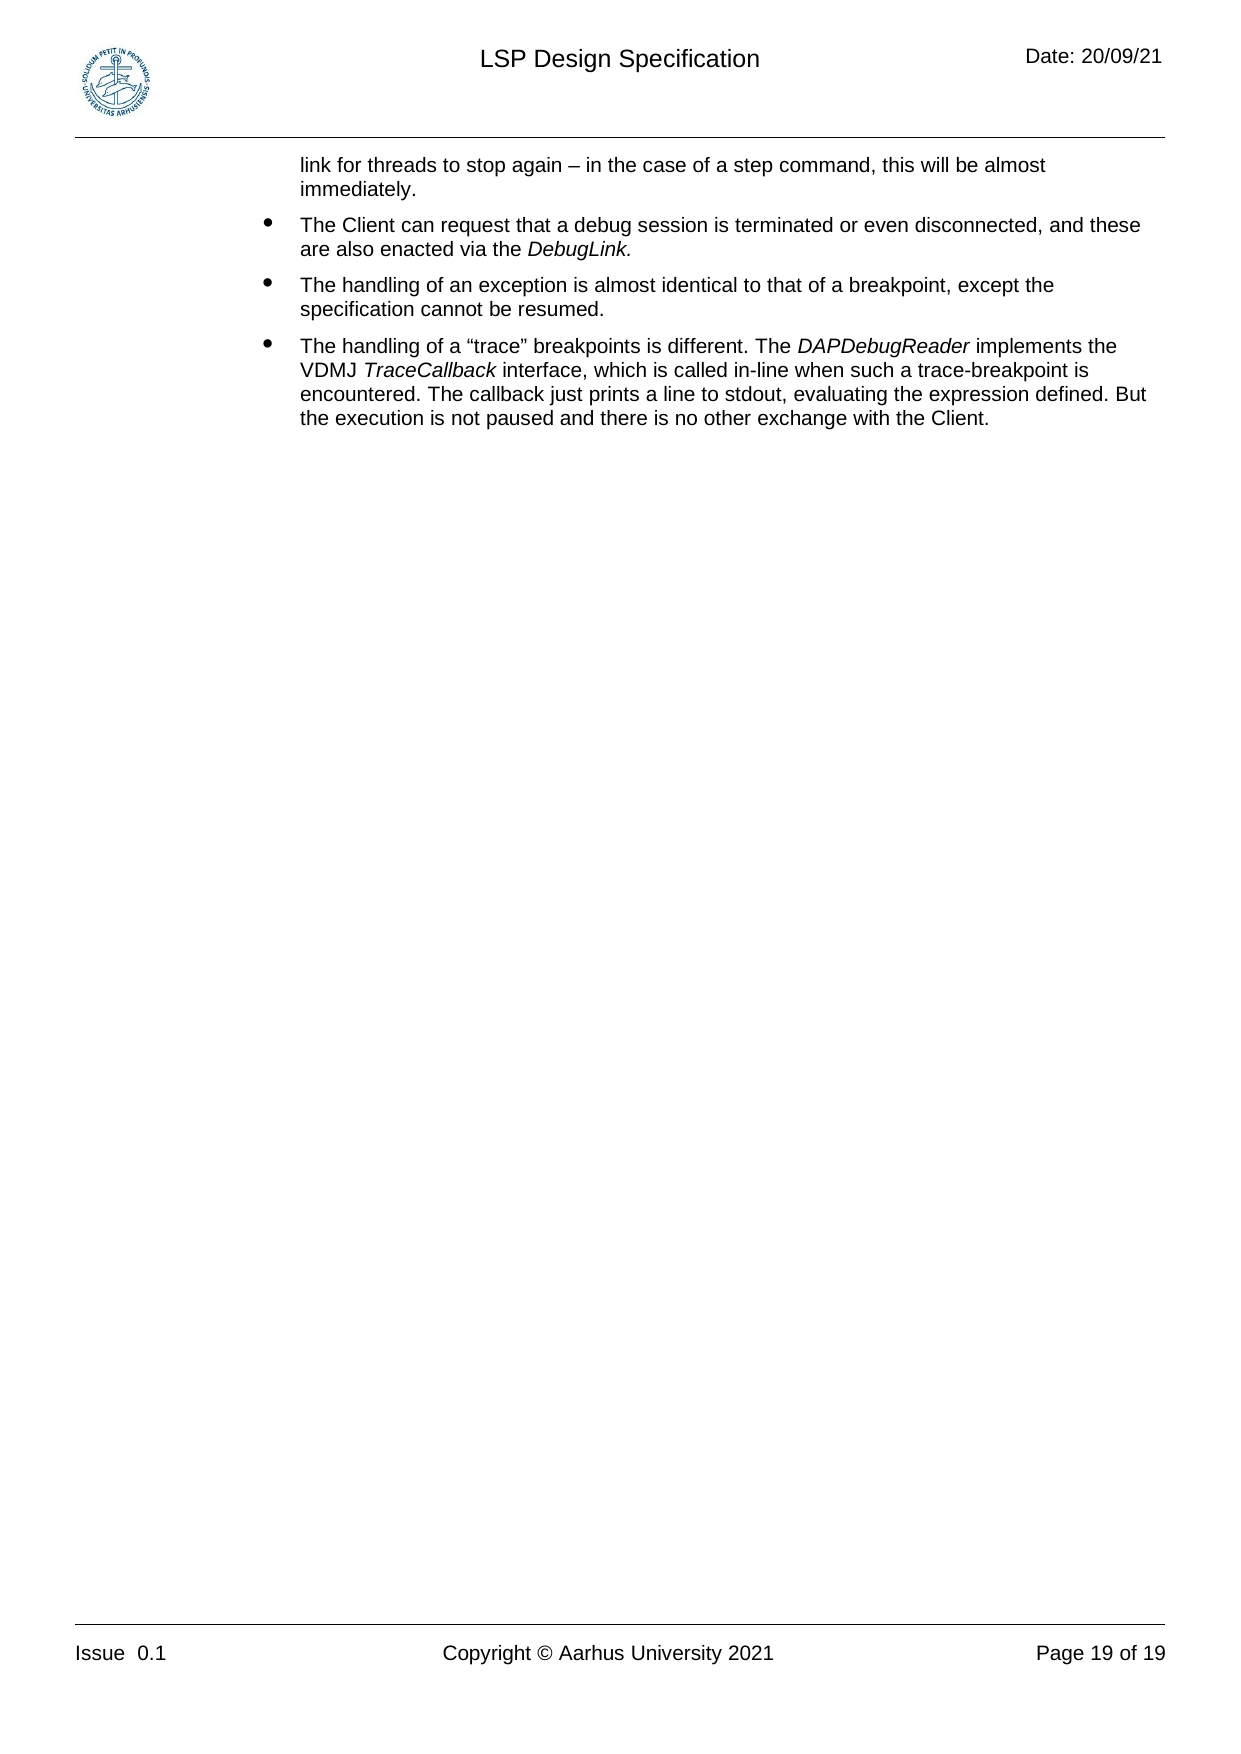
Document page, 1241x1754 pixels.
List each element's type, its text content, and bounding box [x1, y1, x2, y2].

picture [78, 44, 153, 120]
list link for threads to stop again – in the case of a step command, this will be almost immediately. [262, 153, 1165, 201]
list The Client can request that a debug session is terminated or even disconnected, and these are also enacted via the DebugLink. [262, 213, 1165, 261]
list The handling of a “trace” breakpoints is different. The DAPDebugReader implements the VDMJ TraceCallback interface, which is called in-line when such a trace-breakpoint is encountered. The callback just prints a line to stdout, evaluating the expression defined. But the execution is not paused and there is no other exchange with the Client. [262, 334, 1165, 430]
list The handling of an exception is almost identical to that of a breakpoint, except the specification cannot be resumed. [262, 274, 1165, 322]
